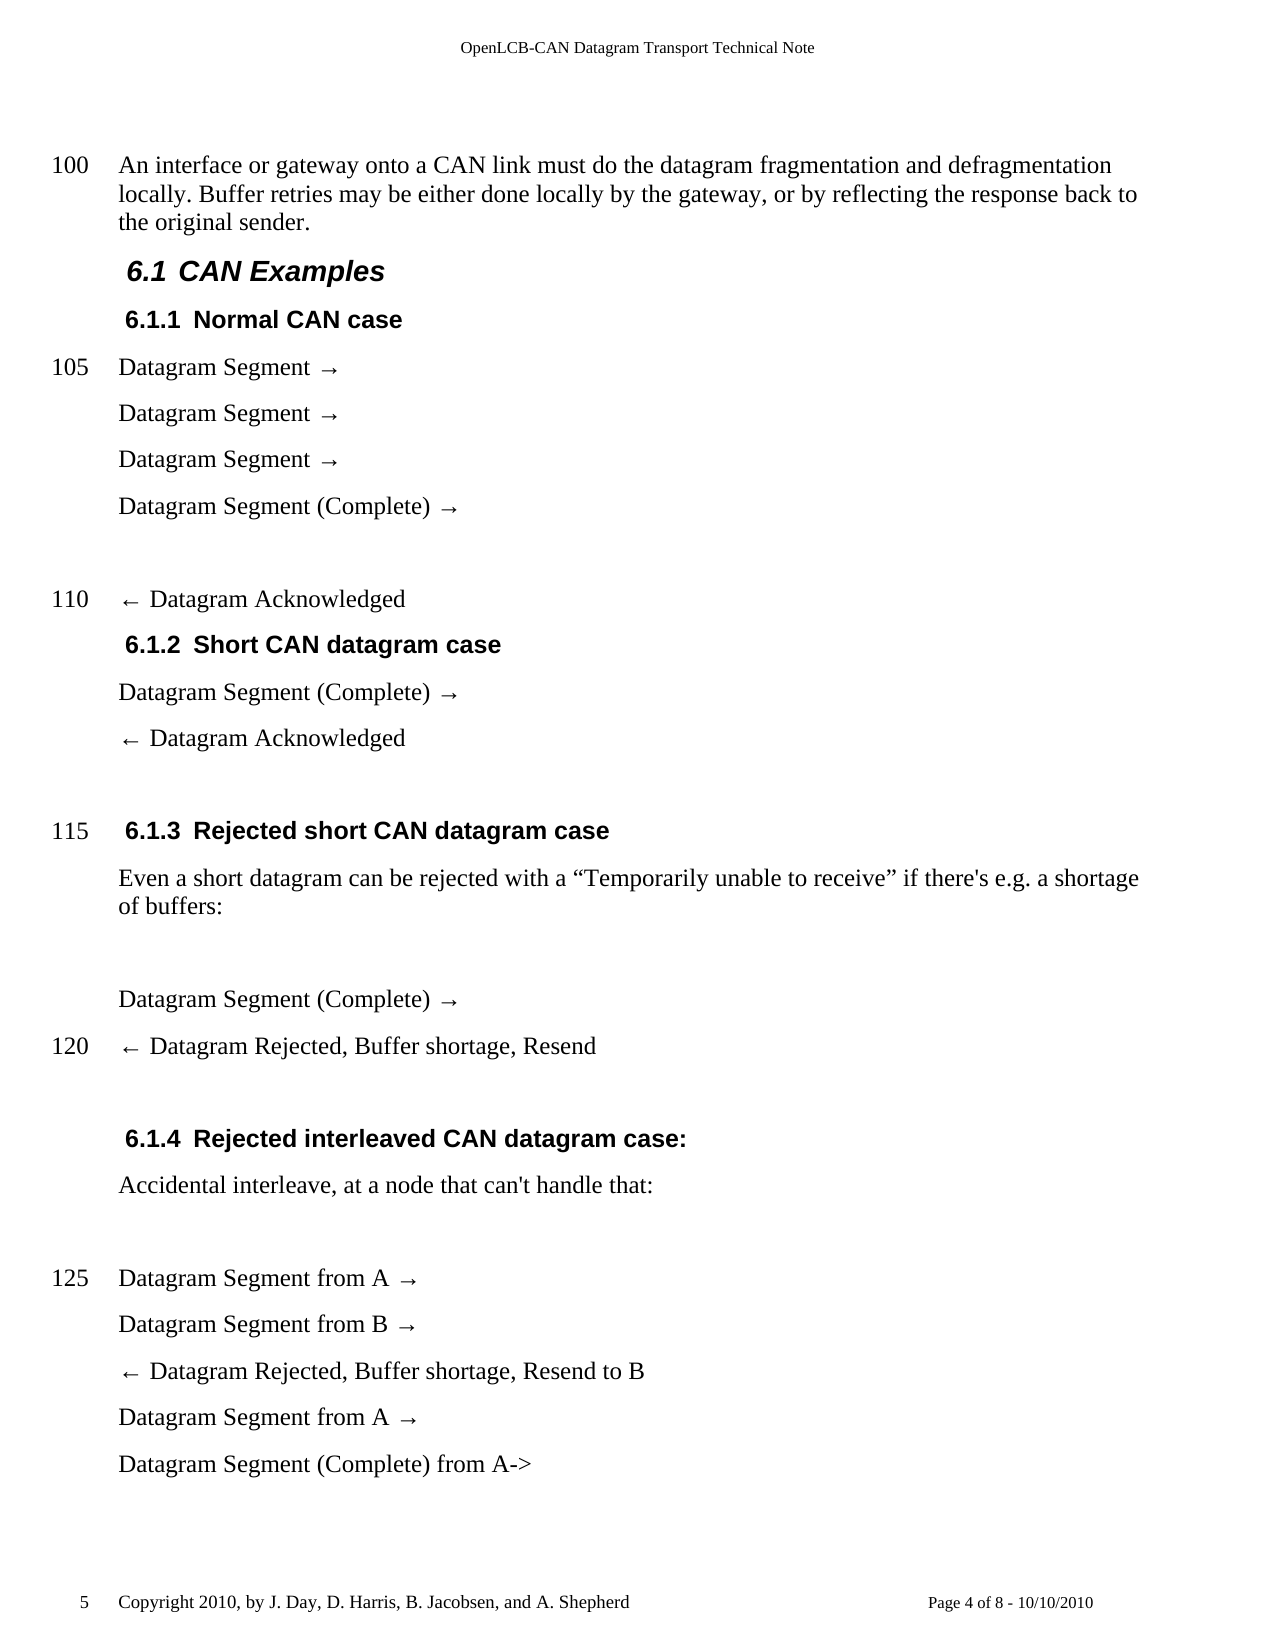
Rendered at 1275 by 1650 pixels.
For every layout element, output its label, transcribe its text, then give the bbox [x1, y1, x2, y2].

text Datagram Segment (Complete) → [118, 677, 1157, 706]
text Datagram Segment → [118, 444, 1157, 473]
subtitle CAN Examples [118, 254, 1157, 287]
text Datagram Segment (Complete) from A-> [118, 1449, 1157, 1478]
subtitle Rejected short CAN datagram case [118, 816, 1157, 845]
text ← Datagram Acknowledged [118, 584, 1157, 613]
text Datagram Segment (Complete) → [118, 491, 1157, 520]
text Even a short datagram can be rejected with a “Temporarily unable to receive” if there's e.g. a shortage of buffers: [118, 863, 1157, 920]
subtitle Normal CAN case [118, 305, 1157, 334]
text ← Datagram Rejected, Buffer shortage, Resend [118, 1031, 1157, 1059]
subtitle Rejected interleaved CAN datagram case: [118, 1124, 1157, 1152]
text Datagram Segment from B → [118, 1309, 1157, 1338]
text Datagram Segment → [118, 352, 1157, 380]
subtitle Short CAN datagram case [118, 630, 1157, 659]
text An interface or gateway onto a CAN link must do the datagram fragmentation and defragmentation locally. Buffer retries may be either done locally by the gateway, or by reflecting the response back to the original sender. [118, 150, 1157, 236]
text Accidental interleave, at a node that can't handle that: [118, 1170, 1157, 1199]
text Datagram Segment from A → [118, 1263, 1157, 1292]
text Datagram Segment from A → [118, 1402, 1157, 1431]
text ← Datagram Rejected, Buffer shortage, Resend to B [118, 1356, 1157, 1385]
text Datagram Segment (Complete) → [118, 984, 1157, 1013]
text Datagram Segment → [118, 398, 1157, 427]
text ← Datagram Acknowledged [118, 723, 1157, 752]
